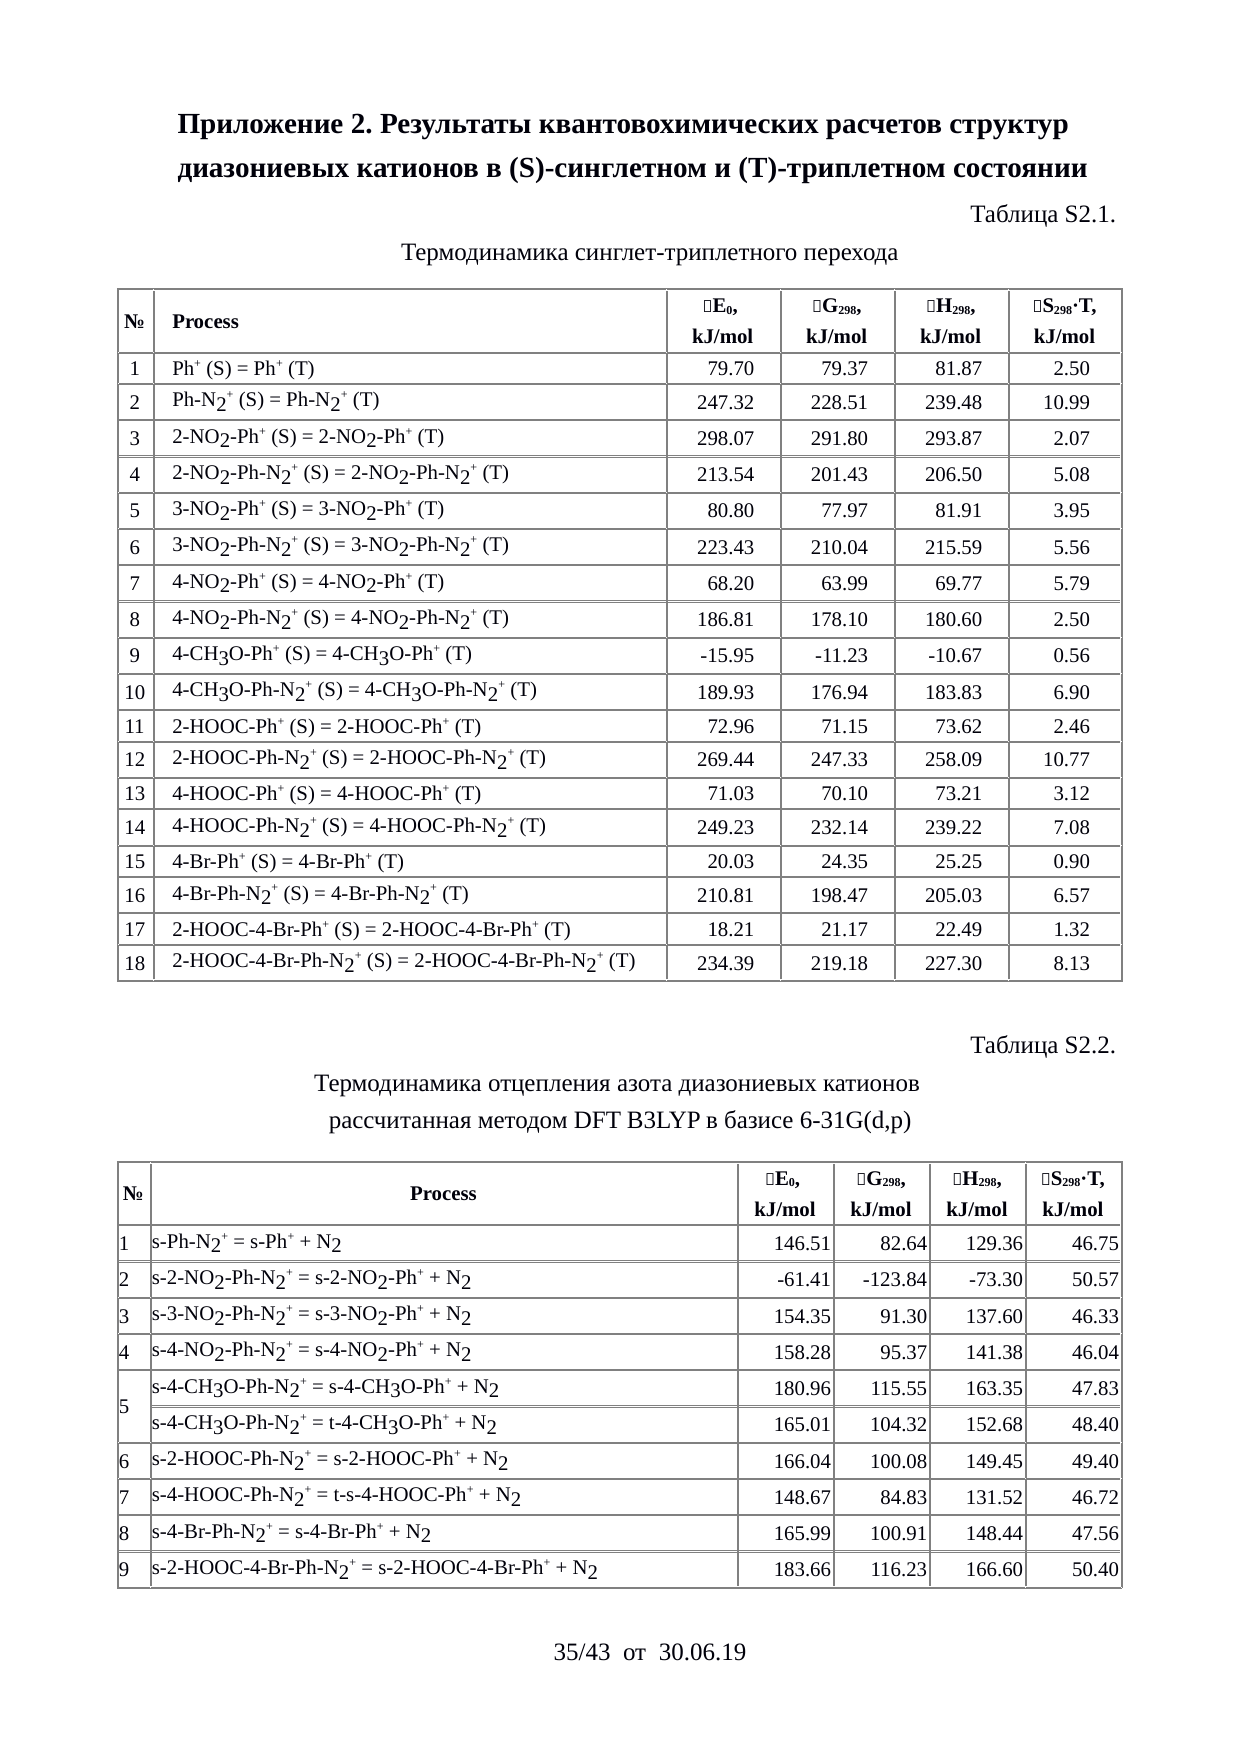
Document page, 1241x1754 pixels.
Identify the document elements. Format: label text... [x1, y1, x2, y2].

table_cell 10 [119, 675, 153, 709]
table_cell 73.62 [896, 711, 1008, 741]
table_cell 1 [119, 354, 153, 383]
table_cell 154.35 [739, 1299, 833, 1333]
table_cell 165.99 [739, 1516, 833, 1550]
table_cell 72.96 [668, 711, 780, 741]
table_cell 148.67 [739, 1480, 833, 1514]
table_cell s-3-NO2-Ph-N2+ = s-3-NO2-Ph+ + N2 [152, 1299, 737, 1333]
table_cell 4-Br-Ph-N2+ (S) = 4-Br-Ph-N2+ (T) [155, 878, 666, 912]
table_cell 189.93 [668, 675, 780, 709]
table_cell 198.47 [782, 878, 894, 912]
table_cell 206.50 [896, 458, 1008, 492]
table_cell 95.37 [835, 1335, 929, 1369]
table_cell 46.33 [1027, 1297, 1121, 1333]
table_cell 2.07 [1010, 419, 1121, 455]
table_cell 4-HOOC-Ph+ (S) = 4-HOOC-Ph+ (T) [155, 779, 666, 808]
table_cell 146.51 [739, 1226, 833, 1260]
table_cell 180.96 [739, 1371, 833, 1405]
table_cell 258.09 [896, 743, 1008, 777]
table_header Process [152, 1163, 737, 1224]
table_cell 47.56 [1027, 1514, 1121, 1550]
table_cell 291.80 [782, 421, 894, 455]
table_cell 14 [119, 810, 153, 844]
table_cell 18 [119, 946, 153, 980]
table_cell 129.36 [931, 1226, 1025, 1260]
table_cell 1 [119, 1226, 150, 1260]
table_cell 73.21 [896, 779, 1008, 808]
table_cell 3 [119, 1299, 150, 1333]
list Термодинамика отцепления азота диазониевых катионов [118, 1068, 1122, 1097]
table_cell 21.17 [782, 914, 894, 944]
table_cell s-Ph-N2+ = s-Ph+ + N2 [152, 1226, 737, 1260]
table_cell 219.18 [781, 946, 894, 980]
table_cell 249.23 [668, 810, 780, 844]
subtitle Приложение 2. Результаты квантовохимических расчетов структур диазониевых катионов в (S)-синглетном и (T)-триплетном состоянии [177, 106, 1122, 183]
table_cell 80.80 [668, 494, 780, 528]
table_cell 210.04 [782, 530, 894, 564]
table_cell 4 [119, 458, 153, 492]
table_cell 2.46 [1010, 709, 1121, 741]
table_cell 4-CH3O-Ph-N2+ (S) = 4-CH3O-Ph-N2+ (T) [155, 675, 666, 709]
table_cell 3.12 [1010, 777, 1121, 808]
table_header S298·T, kJ/mol [1027, 1163, 1121, 1224]
table_cell 2-HOOC-4-Br-Ph-N2+ (S) = 2-HOOC-4-Br-Ph-N2+ (T) [153, 946, 666, 980]
table_cell 68.20 [668, 566, 780, 600]
table_header № [119, 290, 153, 351]
table_cell 79.37 [782, 354, 894, 383]
table_cell 137.60 [931, 1299, 1025, 1333]
table_cell s-2-HOOC-4-Br-Ph-N2+ = s-2-HOOC-4-Br-Ph+ + N2 [151, 1553, 738, 1587]
table_cell 4-Br-Ph+ (S) = 4-Br-Ph+ (T) [155, 847, 666, 876]
table_cell 3.95 [1010, 492, 1121, 528]
list рассчитанная методом DFT B3LYP в базисе 6-31G(d,p) [118, 1105, 1122, 1134]
table_cell 6 [119, 1444, 150, 1478]
table_cell 176.94 [782, 675, 894, 709]
table_cell 148.44 [931, 1516, 1025, 1550]
table_cell 183.66 [738, 1553, 834, 1587]
table_cell 69.77 [896, 566, 1008, 600]
table_cell 9 [119, 639, 153, 673]
table_cell 215.59 [896, 530, 1008, 564]
list Таблица S2.2. [118, 1031, 1122, 1059]
table_cell 8 [119, 603, 153, 637]
table_cell 100.91 [835, 1516, 929, 1550]
table_cell 163.35 [931, 1371, 1025, 1405]
table_cell s-4-HOOC-Ph-N2+ = t-s-4-HOOC-Ph+ + N2 [152, 1480, 737, 1514]
table_cell s-4-Br-Ph-N2+ = s-4-Br-Ph+ + N2 [152, 1516, 737, 1550]
table_header H298, kJ/mol [896, 290, 1008, 351]
table_cell -123.84 [835, 1263, 929, 1297]
table_cell 239.22 [896, 810, 1008, 844]
table_cell 2-HOOC-Ph-N2+ (S) = 2-HOOC-Ph-N2+ (T) [155, 743, 666, 777]
table_cell 20.03 [668, 847, 780, 876]
table_cell 46.75 [1027, 1224, 1121, 1260]
table_cell 213.54 [668, 458, 780, 492]
table_cell 11 [119, 711, 153, 741]
table_cell 183.83 [896, 675, 1008, 709]
table_cell 293.87 [896, 421, 1008, 455]
table_cell -61.41 [739, 1263, 833, 1297]
table_header G298, kJ/mol [835, 1163, 929, 1224]
table_cell 116.23 [834, 1553, 930, 1587]
table_cell 91.30 [835, 1299, 929, 1333]
table_cell 10.99 [1010, 383, 1121, 419]
table_cell 81.91 [896, 494, 1008, 528]
table_cell 15 [119, 847, 153, 876]
table_cell -11.23 [782, 639, 894, 673]
table_cell 0.90 [1010, 845, 1121, 876]
table_cell 12 [119, 743, 153, 777]
table_cell 4-CH3O-Ph+ (S) = 4-CH3O-Ph+ (T) [155, 639, 666, 673]
table_cell 234.39 [666, 946, 781, 980]
table_cell s-4-CH3O-Ph-N2+ = s-4-CH3O-Ph+ + N2 [152, 1371, 737, 1405]
table_cell 49.40 [1027, 1442, 1121, 1478]
table_cell 84.83 [835, 1480, 929, 1514]
table_cell 2-NO2-Ph+ (S) = 2-NO2-Ph+ (T) [155, 421, 666, 455]
table_cell 16 [119, 878, 153, 912]
table_cell 71.03 [668, 779, 780, 808]
table_cell 7.08 [1010, 808, 1121, 844]
table_cell 2.50 [1010, 600, 1121, 637]
table_cell 165.01 [739, 1408, 833, 1442]
table_cell 201.43 [782, 458, 894, 492]
table_cell 25.25 [896, 847, 1008, 876]
table_cell 13 [119, 779, 153, 808]
table_cell 82.64 [835, 1226, 929, 1260]
table_cell -73.30 [931, 1263, 1025, 1297]
table_cell 205.03 [896, 878, 1008, 912]
table_cell 3-NO2-Ph-N2+ (S) = 3-NO2-Ph-N2+ (T) [155, 530, 666, 564]
table_cell 247.33 [782, 743, 894, 777]
table_cell 5.79 [1010, 564, 1121, 600]
table_cell 7 [119, 1480, 150, 1514]
table_cell 131.52 [931, 1480, 1025, 1514]
table_cell 2-HOOC-Ph+ (S) = 2-HOOC-Ph+ (T) [155, 711, 666, 741]
table_cell Ph+ (S) = Ph+ (T) [155, 354, 666, 383]
table_cell 100.08 [835, 1444, 929, 1478]
table_cell 152.68 [931, 1408, 1025, 1442]
table_cell 5 [119, 494, 153, 528]
table_cell 1.32 [1010, 912, 1121, 944]
table_cell 178.10 [782, 603, 894, 637]
table_cell 149.45 [931, 1444, 1025, 1478]
table_cell 2-NO2-Ph-N2+ (S) = 2-NO2-Ph-N2+ (T) [155, 458, 666, 492]
table_cell 50.57 [1027, 1260, 1121, 1297]
table_cell 8 [119, 1516, 150, 1550]
table_header E0, kJ/mol [668, 290, 780, 351]
table_cell 50.40 [1026, 1550, 1121, 1587]
table_header № [119, 1163, 150, 1224]
table_cell Ph-N2+ (S) = Ph-N2+ (T) [155, 385, 666, 419]
table_cell 180.60 [896, 603, 1008, 637]
table_cell 4-NO2-Ph+ (S) = 4-NO2-Ph+ (T) [155, 566, 666, 600]
table_cell 17 [119, 914, 153, 944]
table_cell 71.15 [782, 711, 894, 741]
table_cell 228.51 [782, 385, 894, 419]
table_cell s-4-NO2-Ph-N2+ = s-4-NO2-Ph+ + N2 [152, 1335, 737, 1369]
table_cell 70.10 [782, 779, 894, 808]
table_header H298, kJ/mol [931, 1163, 1025, 1224]
text Таблица S2.1. [118, 199, 1122, 228]
table_cell 4-NO2-Ph-N2+ (S) = 4-NO2-Ph-N2+ (T) [155, 603, 666, 637]
table_header E0, kJ/mol [739, 1163, 833, 1224]
table_cell 227.30 [894, 946, 1008, 980]
table_cell 77.97 [782, 494, 894, 528]
table_header Process [155, 290, 666, 351]
table_cell 210.81 [668, 878, 780, 912]
table_cell 5.08 [1010, 455, 1121, 492]
table_cell -15.95 [668, 639, 780, 673]
table_cell 8.13 [1009, 944, 1121, 980]
table_cell 269.44 [668, 743, 780, 777]
table_cell 3-NO2-Ph+ (S) = 3-NO2-Ph+ (T) [155, 494, 666, 528]
table_cell 3 [119, 421, 153, 455]
table_cell 6.90 [1010, 673, 1121, 709]
table_cell 104.32 [835, 1408, 929, 1442]
table_cell 247.32 [668, 385, 780, 419]
table_cell 4 [119, 1335, 150, 1369]
table_cell 223.43 [668, 530, 780, 564]
table_cell 239.48 [896, 385, 1008, 419]
table_cell 298.07 [668, 421, 780, 455]
table_cell 24.35 [782, 847, 894, 876]
table_cell s-4-CH3O-Ph-N2+ = t-4-CH3O-Ph+ + N2 [152, 1408, 737, 1442]
table_cell 5.56 [1010, 528, 1121, 564]
table_cell 46.72 [1027, 1478, 1121, 1514]
table_cell 166.60 [930, 1553, 1026, 1587]
table_cell 5 [119, 1371, 150, 1442]
table_cell 232.14 [782, 810, 894, 844]
table_header S298·T, kJ/mol [1010, 290, 1121, 351]
table_cell s-2-NO2-Ph-N2+ = s-2-NO2-Ph+ + N2 [152, 1263, 737, 1297]
table_cell 4-HOOC-Ph-N2+ (S) = 4-HOOC-Ph-N2+ (T) [155, 810, 666, 844]
table_cell 6.57 [1010, 876, 1121, 912]
table_cell 115.55 [835, 1371, 929, 1405]
table_cell 46.04 [1027, 1333, 1121, 1369]
table_cell 166.04 [739, 1444, 833, 1478]
table_cell 2-HOOC-4-Br-Ph+ (S) = 2-HOOC-4-Br-Ph+ (T) [155, 914, 666, 944]
table_cell 63.99 [782, 566, 894, 600]
table_header G298, kJ/mol [782, 290, 894, 351]
table_cell 47.83 [1027, 1369, 1121, 1405]
table_cell 10.77 [1010, 741, 1121, 777]
table_cell 79.70 [668, 354, 780, 383]
table_cell s-2-HOOC-Ph-N2+ = s-2-HOOC-Ph+ + N2 [152, 1444, 737, 1478]
table_cell 6 [119, 530, 153, 564]
table_cell 9 [119, 1553, 151, 1587]
table_cell 2.50 [1010, 351, 1121, 383]
table_cell -10.67 [896, 639, 1008, 673]
table_cell 22.49 [896, 914, 1008, 944]
table_cell 0.56 [1010, 637, 1121, 673]
text Термодинамика синглет-триплетного перехода [118, 237, 1122, 265]
table_cell 18.21 [668, 914, 780, 944]
table_cell 81.87 [896, 354, 1008, 383]
table_cell 2 [119, 1263, 150, 1297]
table_cell 141.38 [931, 1335, 1025, 1369]
table_cell 2 [119, 385, 153, 419]
table_cell 158.28 [739, 1335, 833, 1369]
table_cell 186.81 [668, 603, 780, 637]
table_cell 48.40 [1027, 1405, 1121, 1442]
table_cell 7 [119, 566, 153, 600]
